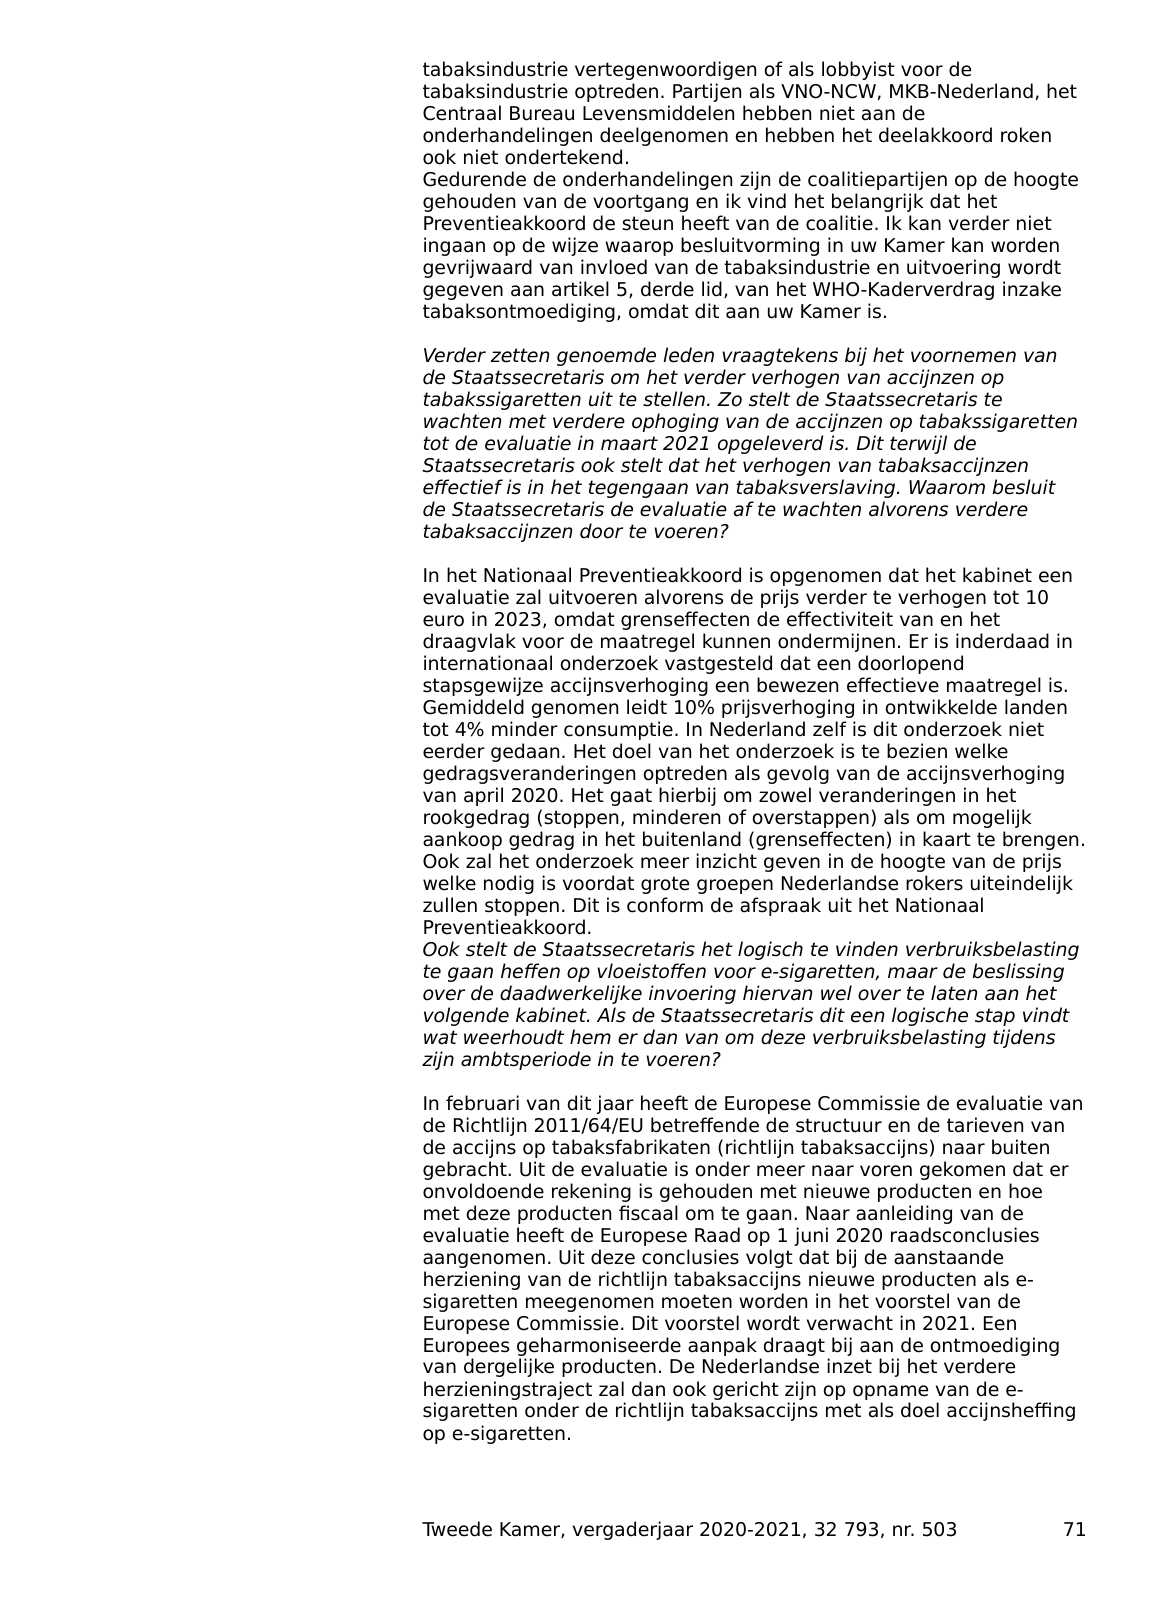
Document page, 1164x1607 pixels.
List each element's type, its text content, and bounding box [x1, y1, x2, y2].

text In het Nationaal Preventieakkoord is opgenomen dat het kabinet een evaluatie zal uitvoeren alvorens de prijs verder te verhogen tot 10 euro in 2023, omdat grenseffecten de effectiviteit van en het draagvlak voor de maatregel kunnen ondermijnen. Er is inderdaad in internationaal onderzoek vastgesteld dat een doorlopend stapsgewijze accijnsverhoging een bewezen effectieve maatregel is. Gemiddeld genomen leidt 10% prijsverhoging in ontwikkelde landen tot 4% minder consumptie. In Nederland zelf is dit onderzoek niet eerder gedaan. Het doel van het onderzoek is te bezien welke gedragsveranderingen optreden als gevolg van de accijnsverhoging van april 2020. Het gaat hierbij om zowel veranderingen in het rookgedrag (stoppen, minderen of overstappen) als om mogelijk aankoop gedrag in het buitenland (grenseffecten) in kaart te brengen. Ook zal het onderzoek meer inzicht geven in de hoogte van de prijs welke nodig is voordat grote groepen Nederlandse rokers uiteindelijk zullen stoppen. Dit is conform de afspraak uit het Nationaal Preventieakkoord. [422, 565, 1087, 939]
text In februari van dit jaar heeft de Europese Commissie de evaluatie van de Richtlijn 2011/64/EU betreffende de structuur en de tarieven van de accijns op tabaksfabrikaten (richtlijn tabaksaccijns) naar buiten gebracht. Uit de evaluatie is onder meer naar voren gekomen dat er onvoldoende rekening is gehouden met nieuwe producten en hoe met deze producten fiscaal om te gaan. Naar aanleiding van de evaluatie heeft de Europese Raad op 1 juni 2020 raadsconclusies aangenomen. Uit deze conclusies volgt dat bij de aanstaande herziening van de richtlijn tabaksaccijns nieuwe producten als e-sigaretten meegenomen moeten worden in het voorstel van de Europese Commissie. Dit voorstel wordt verwacht in 2021. Een Europees geharmoniseerde aanpak draagt bij aan de ontmoediging van dergelijke producten. De Nederlandse inzet bij het verdere herzieningstraject zal dan ook gericht zijn op opname van de e-sigaretten onder de richtlijn tabaksaccijns met als doel accijnsheffing op e-sigaretten. [422, 1093, 1087, 1444]
text Gedurende de onderhandelingen zijn de coalitiepartijen op de hoogte gehouden van de voortgang en ik vind het belangrijk dat het Preventieakkoord de steun heeft van de coalitie. Ik kan verder niet ingaan op de wijze waarop besluitvorming in uw Kamer kan worden gevrijwaard van invloed van de tabaksindustrie en uitvoering wordt gegeven aan artikel 5, derde lid, van het WHO-Kaderverdrag inzake tabaksontmoediging, omdat dit aan uw Kamer is. [422, 169, 1087, 323]
text tabaksindustrie vertegenwoordigen of als lobbyist voor de tabaksindustrie optreden. Partijen als VNO-NCW, MKB-Nederland, het Centraal Bureau Levensmiddelen hebben niet aan de onderhandelingen deelgenomen en hebben het deelakkoord roken ook niet ondertekend. [422, 59, 1087, 169]
text Verder zetten genoemde leden vraagtekens bij het voornemen van de Staatssecretaris om het verder verhogen van accijnzen op tabakssigaretten uit te stellen. Zo stelt de Staatssecretaris te wachten met verdere ophoging van de accijnzen op tabakssigaretten tot de evaluatie in maart 2021 opgeleverd is. Dit terwijl de Staatssecretaris ook stelt dat het verhogen van tabaksaccijnzen effectief is in het tegengaan van tabaksverslaving. Waarom besluit de Staatssecretaris de evaluatie af te wachten alvorens verdere tabaksaccijnzen door te voeren? [422, 345, 1087, 543]
text Ook stelt de Staatssecretaris het logisch te vinden verbruiksbelasting te gaan heffen op vloeistoffen voor e-sigaretten, maar de beslissing over de daadwerkelijke invoering hiervan wel over te laten aan het volgende kabinet. Als de Staatssecretaris dit een logische stap vindt wat weerhoudt hem er dan van om deze verbruiksbelasting tijdens zijn ambtsperiode in te voeren? [422, 939, 1087, 1071]
